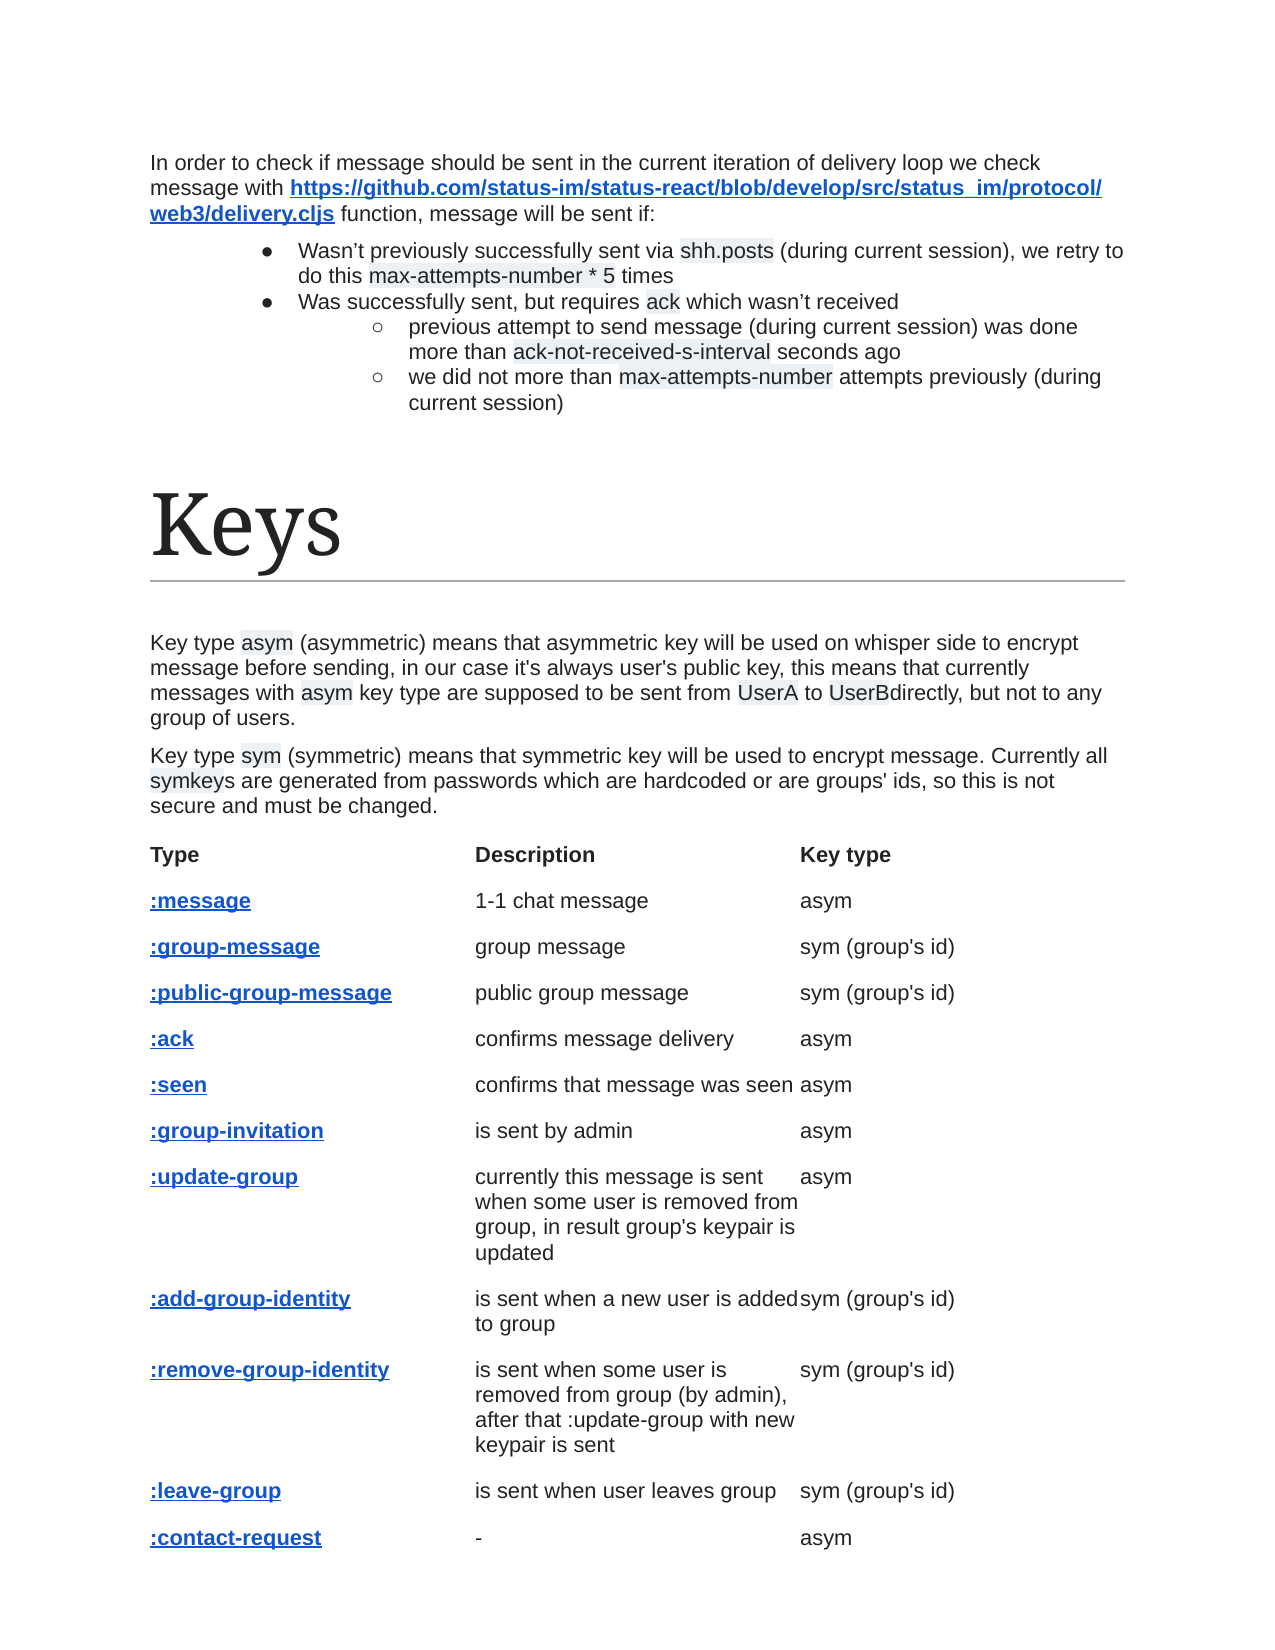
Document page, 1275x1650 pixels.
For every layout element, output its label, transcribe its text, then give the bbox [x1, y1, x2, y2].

table_cell :public-group-message [150, 969, 475, 1015]
list Was successfully sent, but requires ack which wasn’t received [260, 288, 1125, 314]
text In order to check if message should be sent in the current iteration of delivery loop we check message with https://github.com/status-im/status-react/blob/develop/src/status_im/protocol/web3/delivery.cljs function, message will be sent if: [150, 150, 1125, 226]
table_cell is sent when some user is removed from group (by admin), after that :update-group with new keypair is sent [475, 1346, 800, 1468]
table_cell :message [150, 877, 475, 923]
table_cell asym [800, 1154, 1125, 1275]
table_cell is sent by admin [475, 1108, 800, 1153]
table_cell sym (group's id) [800, 1346, 1125, 1468]
table_header Description [475, 831, 800, 877]
list Wasn’t previously successfully sent via shh.posts (during current session), we retry to do this max-attempts-number * 5 times [260, 238, 1125, 288]
table_cell :group-invitation [150, 1108, 475, 1153]
table_cell asym [800, 1108, 1125, 1153]
table_cell group message [475, 923, 800, 969]
table_cell is sent when a new user is added to group [475, 1275, 800, 1346]
table_cell :ack [150, 1015, 475, 1061]
table_cell 1-1 chat message [475, 877, 800, 923]
table_cell asym [800, 1061, 1125, 1107]
table_cell sym (group's id) [800, 969, 1125, 1015]
table_cell sym (group's id) [800, 1275, 1125, 1346]
table_header Key type [800, 831, 1125, 877]
table_cell currently this message is sent when some user is removed from group, in result group's keypair is updated [475, 1154, 800, 1275]
table_cell :update-group [150, 1154, 475, 1275]
table_cell public group message [475, 969, 800, 1015]
table_cell asym [800, 1015, 1125, 1061]
table_cell :seen [150, 1061, 475, 1107]
table_cell asym [800, 1514, 1125, 1560]
table_cell :contact-request [150, 1514, 475, 1560]
table_cell :add-group-identity [150, 1275, 475, 1346]
table_cell - [475, 1514, 800, 1560]
table_cell :remove-group-identity [150, 1346, 475, 1468]
table_cell :group-message [150, 923, 475, 969]
table_cell sym (group's id) [800, 1468, 1125, 1514]
table_cell confirms that message was seen [475, 1061, 800, 1107]
table_cell asym [800, 877, 1125, 923]
table_header Type [150, 831, 475, 877]
list previous attempt to send message (during current session) was done more than ack-not-received-s-interval seconds ago [371, 314, 1125, 364]
text Key type sym (symmetric) means that symmetric key will be used to encrypt message. Currently all symkeys are generated from passwords which are hardcoded or are groups' ids, so this is not secure and must be changed. [150, 743, 1125, 819]
table_cell is sent when user leaves group [475, 1468, 800, 1514]
table_cell sym (group's id) [800, 923, 1125, 969]
table_cell confirms message delivery [475, 1015, 800, 1061]
list we did not more than max-attempts-number attempts previously (during current session) [371, 364, 1125, 414]
subtitle Keys [150, 462, 1125, 580]
text Key type asym (asymmetric) means that asymmetric key will be used on whisper side to encrypt message before sending, in our case it's always user's public key, this means that currently messages with asym key type are supposed to be sent from UserA to UserBdirectly, but not to any group of users. [150, 630, 1125, 731]
table_cell :leave-group [150, 1468, 475, 1514]
